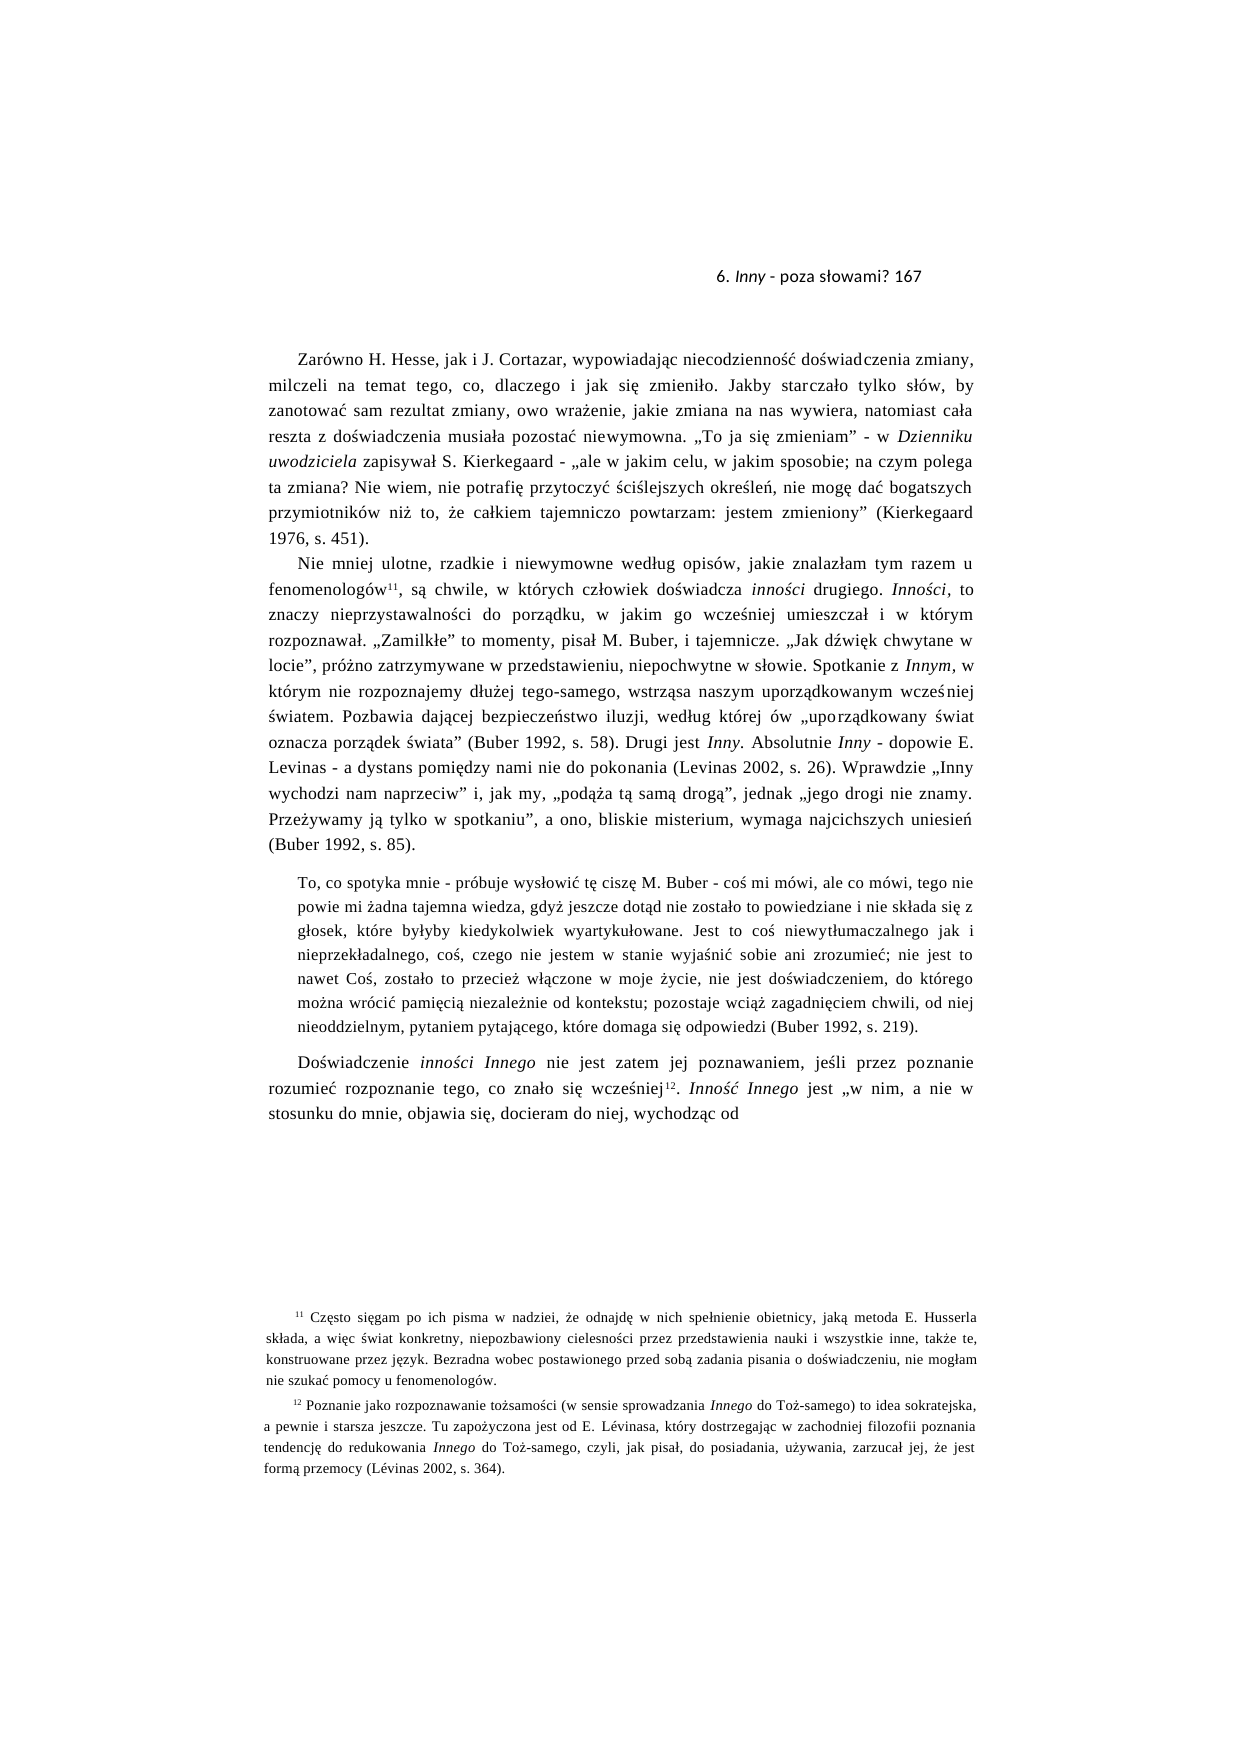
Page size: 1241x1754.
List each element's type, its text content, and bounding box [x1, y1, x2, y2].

text 11 Często sięgam po ich pisma w nadziei, że odnajdę w nich spełnienie obietnicy, jaką metoda E. Husserla składa, a więc świat konkretny, niepozbawiony cielesności przez przedstawienia nauki i wszystkie inne, także te, konstruowane przez język. Bezradna wobec postawionego przed sobą zadania pisania o doświadczeniu, nie mogłam nie szukać pomocy u fenomenologów. [266, 1305, 979, 1389]
text Zarówno H. Hesse, jak i J. Cortazar, wypowiadając niecodzienność doświad­czenia zmiany, milczeli na temat tego, co, dlaczego i jak się zmieniło. Jakby star­czało tylko słów, by zanotować sam rezultat zmiany, owo wrażenie, jakie zmiana na nas wywiera, natomiast cała reszta z doświadczenia musiała pozostać nie­wymowna. „To ja się zmieniam” - w Dzienniku uwodziciela zapisywał S. Kier­kegaard - „ale w jakim celu, w jakim sposobie; na czym polega ta zmiana? Nie wiem, nie potrafię przytoczyć ściślejszych określeń, nie mogę dać bogatszych przymiotników niż to, że całkiem tajemniczo powtarzam: jestem zmieniony” (Kierkegaard 1976, s. 451). [268, 345, 974, 549]
text Doświadczenie inności Innego nie jest zatem jej poznawaniem, jeśli przez po­znanie rozumieć rozpoznanie tego, co znało się wcześniej12. Inność Innego jest „w nim, a nie w stosunku do mnie, objawia się, docieram do niej, wychodząc od [268, 1048, 974, 1125]
text To, co spotyka mnie - próbuje wysłowić tę ciszę M. Buber - coś mi mówi, ale co mówi, tego nie powie mi żadna tajemna wiedza, gdyż jeszcze dotąd nie zostało to powiedziane i nie składa się z głosek, które byłyby kiedykolwiek wyartykułowane. Jest to coś niewy­tłumaczalnego jak i nieprzekładalnego, coś, czego nie jestem w stanie wyjaśnić sobie ani zrozumieć; nie jest to nawet Coś, zostało to przecież włączone w moje życie, nie jest doświadczeniem, do którego można wrócić pamięcią niezależnie od kontekstu; pozo­staje wciąż zagadnięciem chwili, od niej nieoddzielnym, pytaniem pytającego, które domaga się odpowiedzi (Buber 1992, s. 219). [297, 869, 974, 1037]
text Nie mniej ulotne, rzadkie i niewymowne według opisów, jakie znalazłam tym razem u fenomenologów11, są chwile, w których człowiek doświadcza in­ności drugiego. Inności, to znaczy nieprzystawalności do porządku, w jakim go wcześniej umieszczał i w którym rozpoznawał. „Zamilkłe” to momenty, pisał M. Buber, i tajemnicze. „Jak dźwięk chwytane w locie”, próżno zatrzymywane w przedstawieniu, niepochwytne w słowie. Spotkanie z Innym, w którym nie rozpoznajemy dłużej tego-samego, wstrząsa naszym uporządkowanym wcześ­niej światem. Pozbawia dającej bezpieczeństwo iluzji, według której ów „upo­rządkowany świat oznacza porządek świata” (Buber 1992, s. 58). Drugi jest Inny. Absolutnie Inny - dopowie E. Levinas - a dystans pomiędzy nami nie do poko­nania (Levinas 2002, s. 26). Wprawdzie „Inny wychodzi nam naprzeciw” i, jak my, „podąża tą samą drogą”, jednak „jego drogi nie znamy. Przeżywamy ją tylko w spotkaniu”, a ono, bliskie misterium, wymaga najcichszych uniesień (Buber 1992, s. 85). [268, 549, 974, 856]
text 6. Inny - poza słowami? 167 [716, 268, 977, 286]
text 12 Poznanie jako rozpoznawanie tożsamości (w sensie sprowadzania Innego do Toż-samego) to idea sokratejska, a pewnie i starsza jeszcze. Tu zapożyczona jest od E. Lévinasa, który dostrzegając w zachodniej filozofii poznania tendencję do redukowania Innego do Toż-samego, czyli, jak pisał, do posiadania, używania, zarzucał jej, że jest formą przemocy (Lévinas 2002, s. 364). [264, 1393, 977, 1477]
